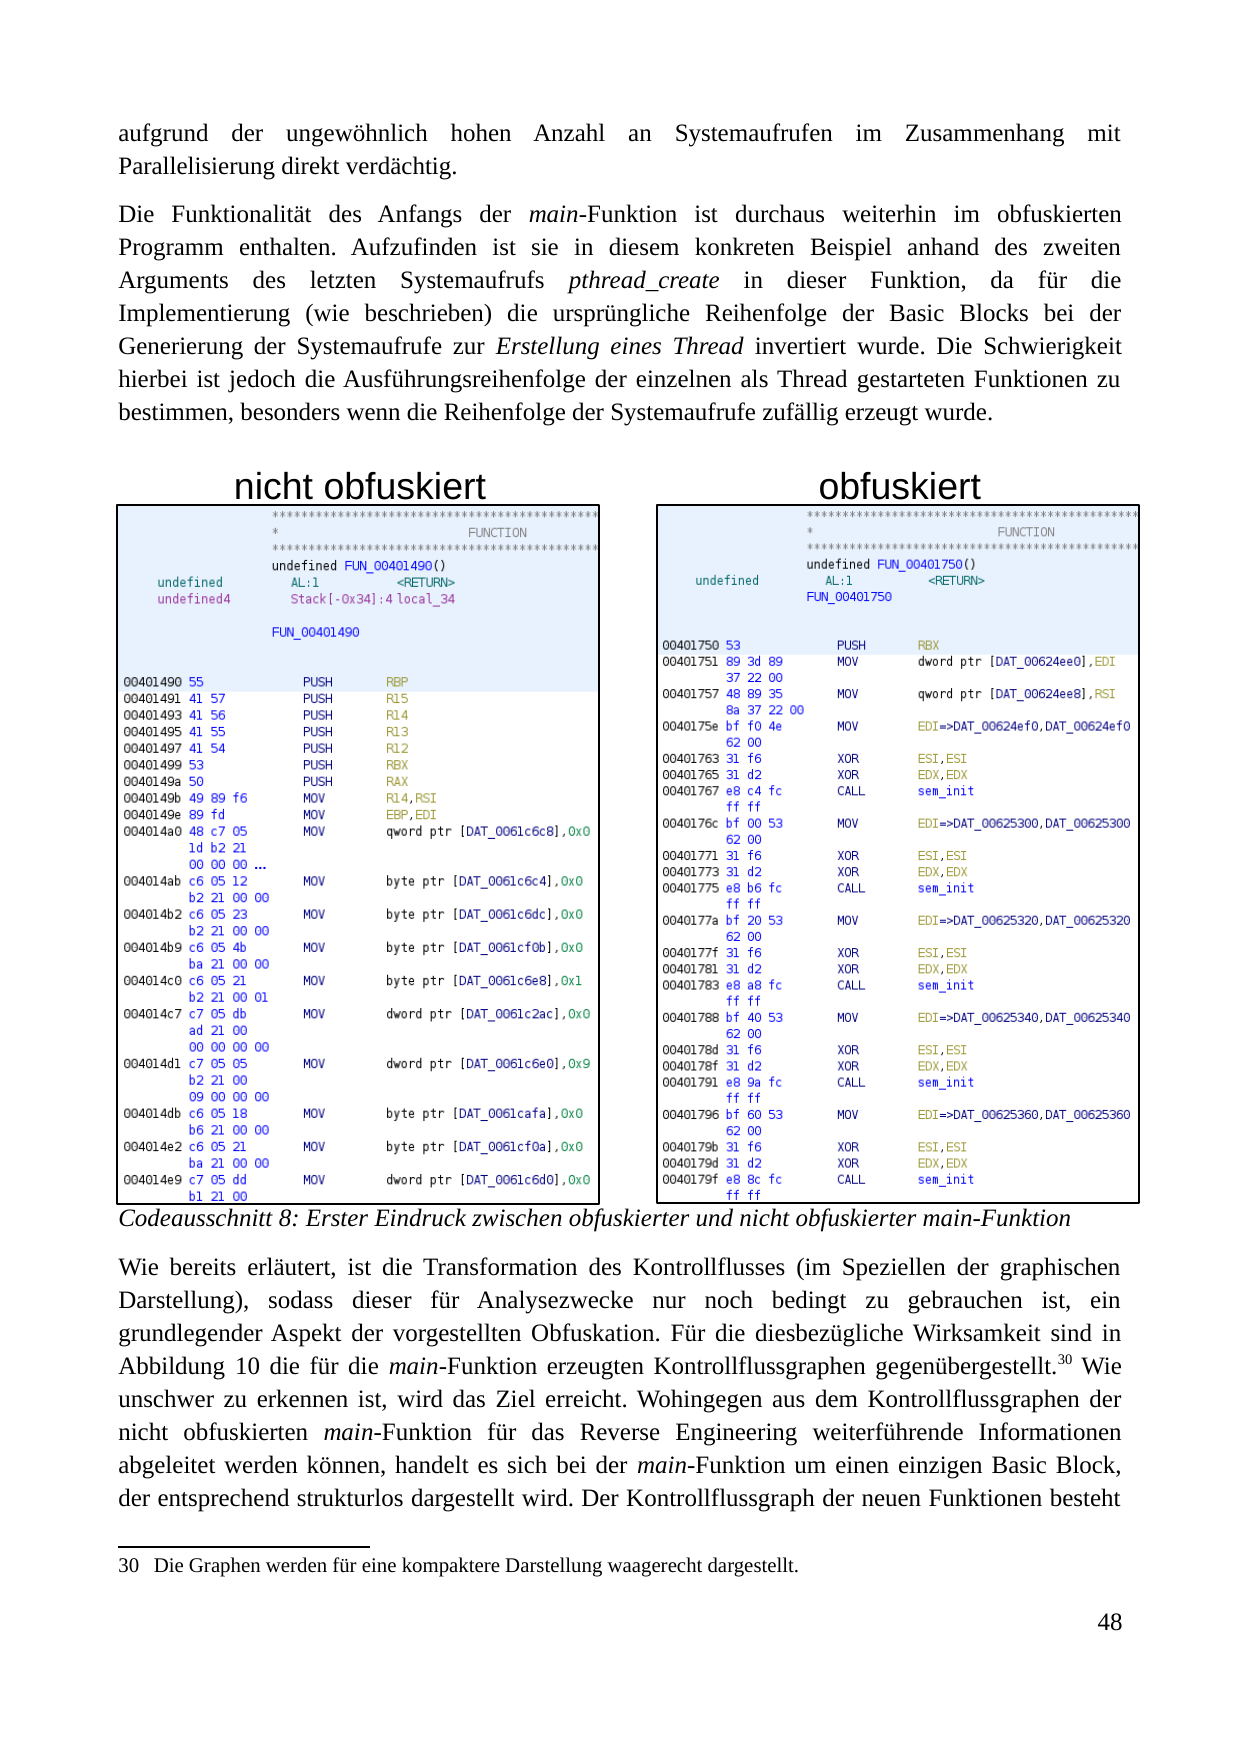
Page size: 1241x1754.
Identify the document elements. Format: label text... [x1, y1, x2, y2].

picture [658, 506, 1138, 1202]
text Die Funktionalität des Anfangs der main-Funktion ist durchaus weiterhin im obfuskierten Programm enthalten. Aufzufinden ist sie in diesem konkreten Beispiel anhand des zweiten Arguments des letzten Systemaufrufs pthread_create in dieser Funktion, da für die Implementierung (wie beschrieben) die ursprüngliche Reihenfolge der Basic Blocks bei der Generierung der Systemaufrufe zur Erstellung eines Thread invertiert wurde. Die Schwierigkeit hierbei ist jedoch die Ausführungsreihenfolge der einzelnen als Thread gestarteten Funktionen zu bestimmen, besonders wenn die Reihenfolge der Systemaufrufe zufällig erzeugt wurde. [118, 199, 1122, 426]
text Die Graphen werden für eine kompaktere Darstellung waagerecht dargestellt. [118, 1553, 1122, 1577]
text aufgrund der ungewöhnlich hohen Anzahl an Systemaufrufen im Zusammenhang mit Parallelisierung direkt verdächtig. [118, 118, 1122, 180]
text Codeausschnitt 8: Erster Eindruck zwischen obfuskierter und nicht obfuskierter main-Funktion [118, 457, 1142, 1232]
text Wie bereits erläutert, ist die Transformation des Kontrollflusses (im Speziellen der graphischen Darstellung), sodass dieser für Analysezwecke nur noch bedingt zu gebrauchen ist, ein grundlegender Aspekt der vorgestellten Obfuskation. Für die diesbezügliche Wirksamkeit sind in Abbildung 10 die für die main-Funktion erzeugten Kontrollflussgraphen gegenübergestellt. Wie unschwer zu erkennen ist, wird das Ziel erreicht. Wohingegen aus dem Kontrollflussgraphen der nicht obfuskierten main-Funktion für das Reverse Engineering weiterführende Informationen abgeleitet werden können, handelt es sich bei der main-Funktion um einen einzigen Basic Block, der entsprechend strukturlos dargestellt wird. Der Kontrollflussgraph der neuen Funktionen besteht [118, 1252, 1122, 1512]
picture [118, 506, 598, 1203]
